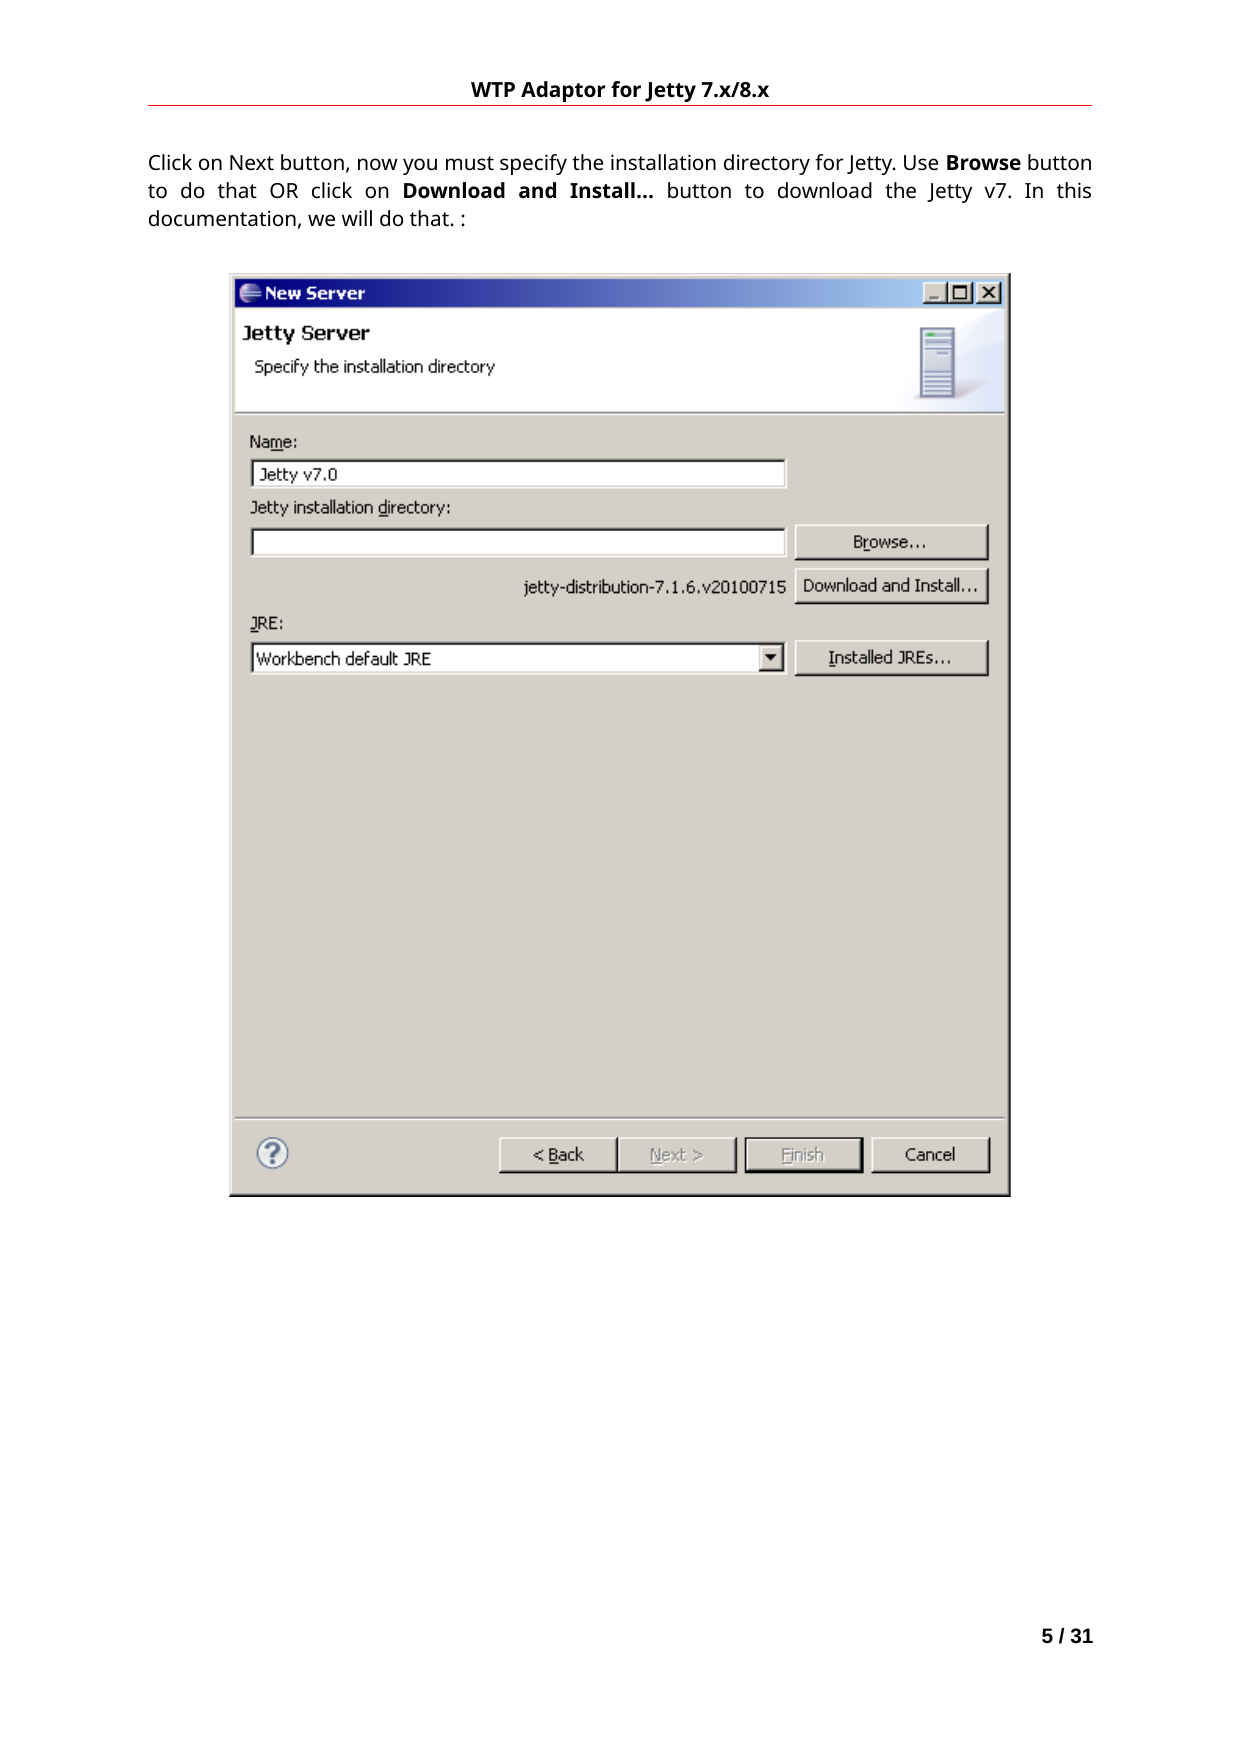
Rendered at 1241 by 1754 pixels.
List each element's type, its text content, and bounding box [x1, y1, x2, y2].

picture [229, 273, 1011, 1197]
text Click on Next button, now you must specify the installation directory for Jetty. Use Browse button to do that OR click on Download and Install... button to download the Jetty v7. In this documentation, we will do that. : [148, 148, 1092, 232]
